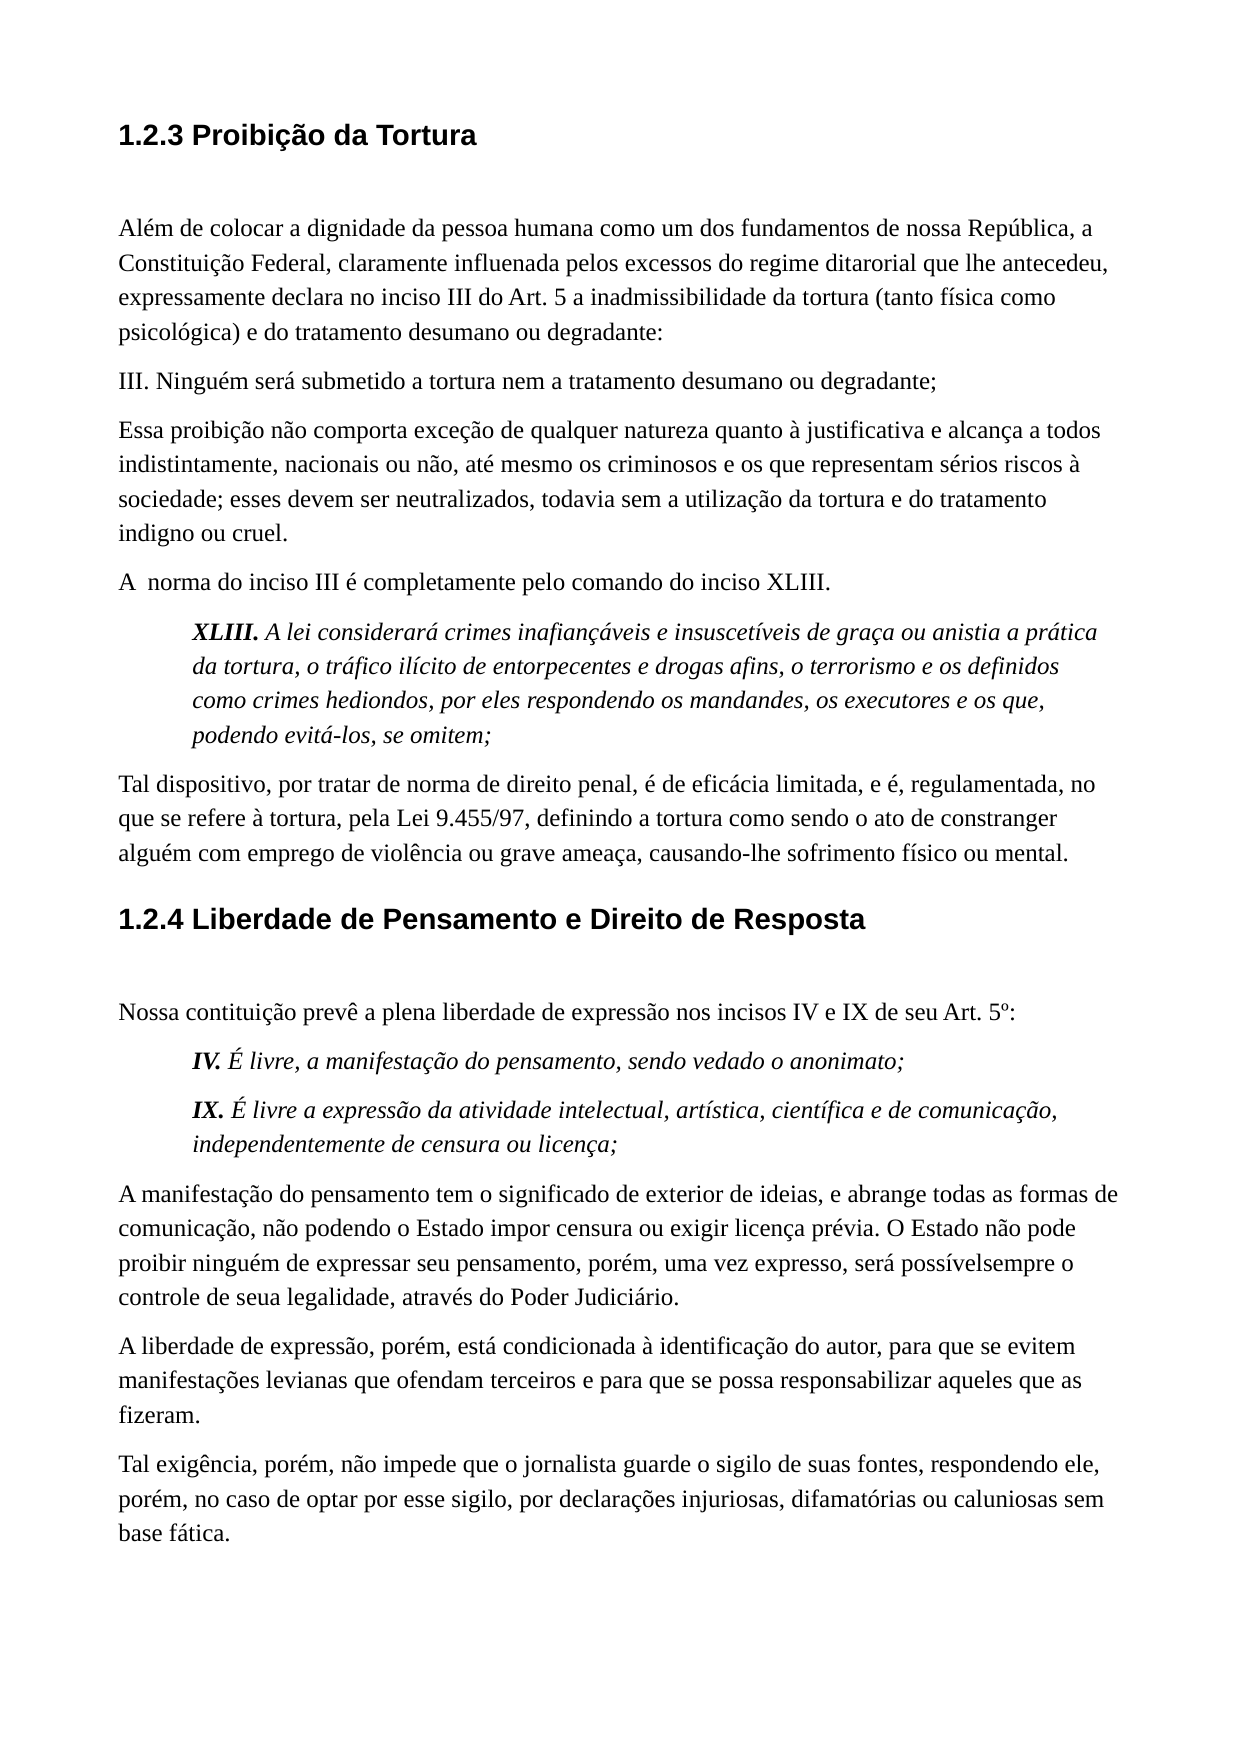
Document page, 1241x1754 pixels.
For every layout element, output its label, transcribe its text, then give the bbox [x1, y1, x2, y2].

subtitle 1.2.3 Proibição da Tortura [118, 118, 1122, 152]
text IX. É livre a expressão da atividade intelectual, artística, científica e de comunicação, independentemente de censura ou licença; [192, 1095, 1122, 1158]
text A liberdade de expressão, porém, está condicionada à identificação do autor, para que se evitem manifestações levianas que ofendam terceiros e para que se possa responsabilizar aqueles que as fizeram. [118, 1331, 1122, 1429]
text XLIII. A lei considerará crimes inafiançáveis e insuscetíveis de graça ou anistia a prática da tortura, o tráfico ilícito de entorpecentes e drogas afins, o terrorismo e os definidos como crimes hediondos, por eles respondendo os mandandes, os executores e os que, podendo evitá-los, se omitem; [192, 617, 1122, 749]
text Nossa contituição prevê a plena liberdade de expressão nos incisos IV e IX de seu Art. 5º: [118, 997, 1122, 1026]
text Além de colocar a dignidade da pessoa humana como um dos fundamentos de nossa República, a Constituição Federal, claramente influenada pelos excessos do regime ditarorial que lhe antecedeu, expressamente declara no inciso III do Art. 5 a inadmissibilidade da tortura (tanto física como psicológica) e do tratamento desumano ou degradante: [118, 213, 1122, 346]
text Tal dispositivo, por tratar de norma de direito penal, é de eficácia limitada, e é, regulamentada, no que se refere à tortura, pela Lei 9.455/97, definindo a tortura como sendo o ato de constranger alguém com emprego de violência ou grave ameaça, causando-lhe sofrimento físico ou mental. [118, 769, 1122, 867]
text A norma do inciso III é completamente pelo comando do inciso XLIII. [118, 567, 1122, 596]
text Tal exigência, porém, não impede que o jornalista guarde o sigilo de suas fontes, respondendo ele, porém, no caso de optar por esse sigilo, por declarações injuriosas, difamatórias ou caluniosas sem base fática. [118, 1449, 1122, 1547]
text III. Ninguém será submetido a tortura nem a tratamento desumano ou degradante; [118, 366, 1122, 395]
subtitle 1.2.4 Liberdade de Pensamento e Direito de Resposta [118, 902, 1122, 935]
text A manifestação do pensamento tem o significado de exterior de ideias, e abrange todas as formas de comunicação, não podendo o Estado impor censura ou exigir licença prévia. O Estado não pode proibir ninguém de expressar seu pensamento, porém, uma vez expresso, será possívelsempre o controle de seua legalidade, através do Poder Judiciário. [118, 1179, 1122, 1311]
text IV. É livre, a manifestação do pensamento, sendo vedado o anonimato; [192, 1046, 1122, 1075]
text Essa proibição não comporta exceção de qualquer natureza quanto à justificativa e alcança a todos indistintamente, nacionais ou não, até mesmo os criminosos e os que representam sérios riscos à sociedade; esses devem ser neutralizados, todavia sem a utilização da tortura e do tratamento indigno ou cruel. [118, 415, 1122, 547]
